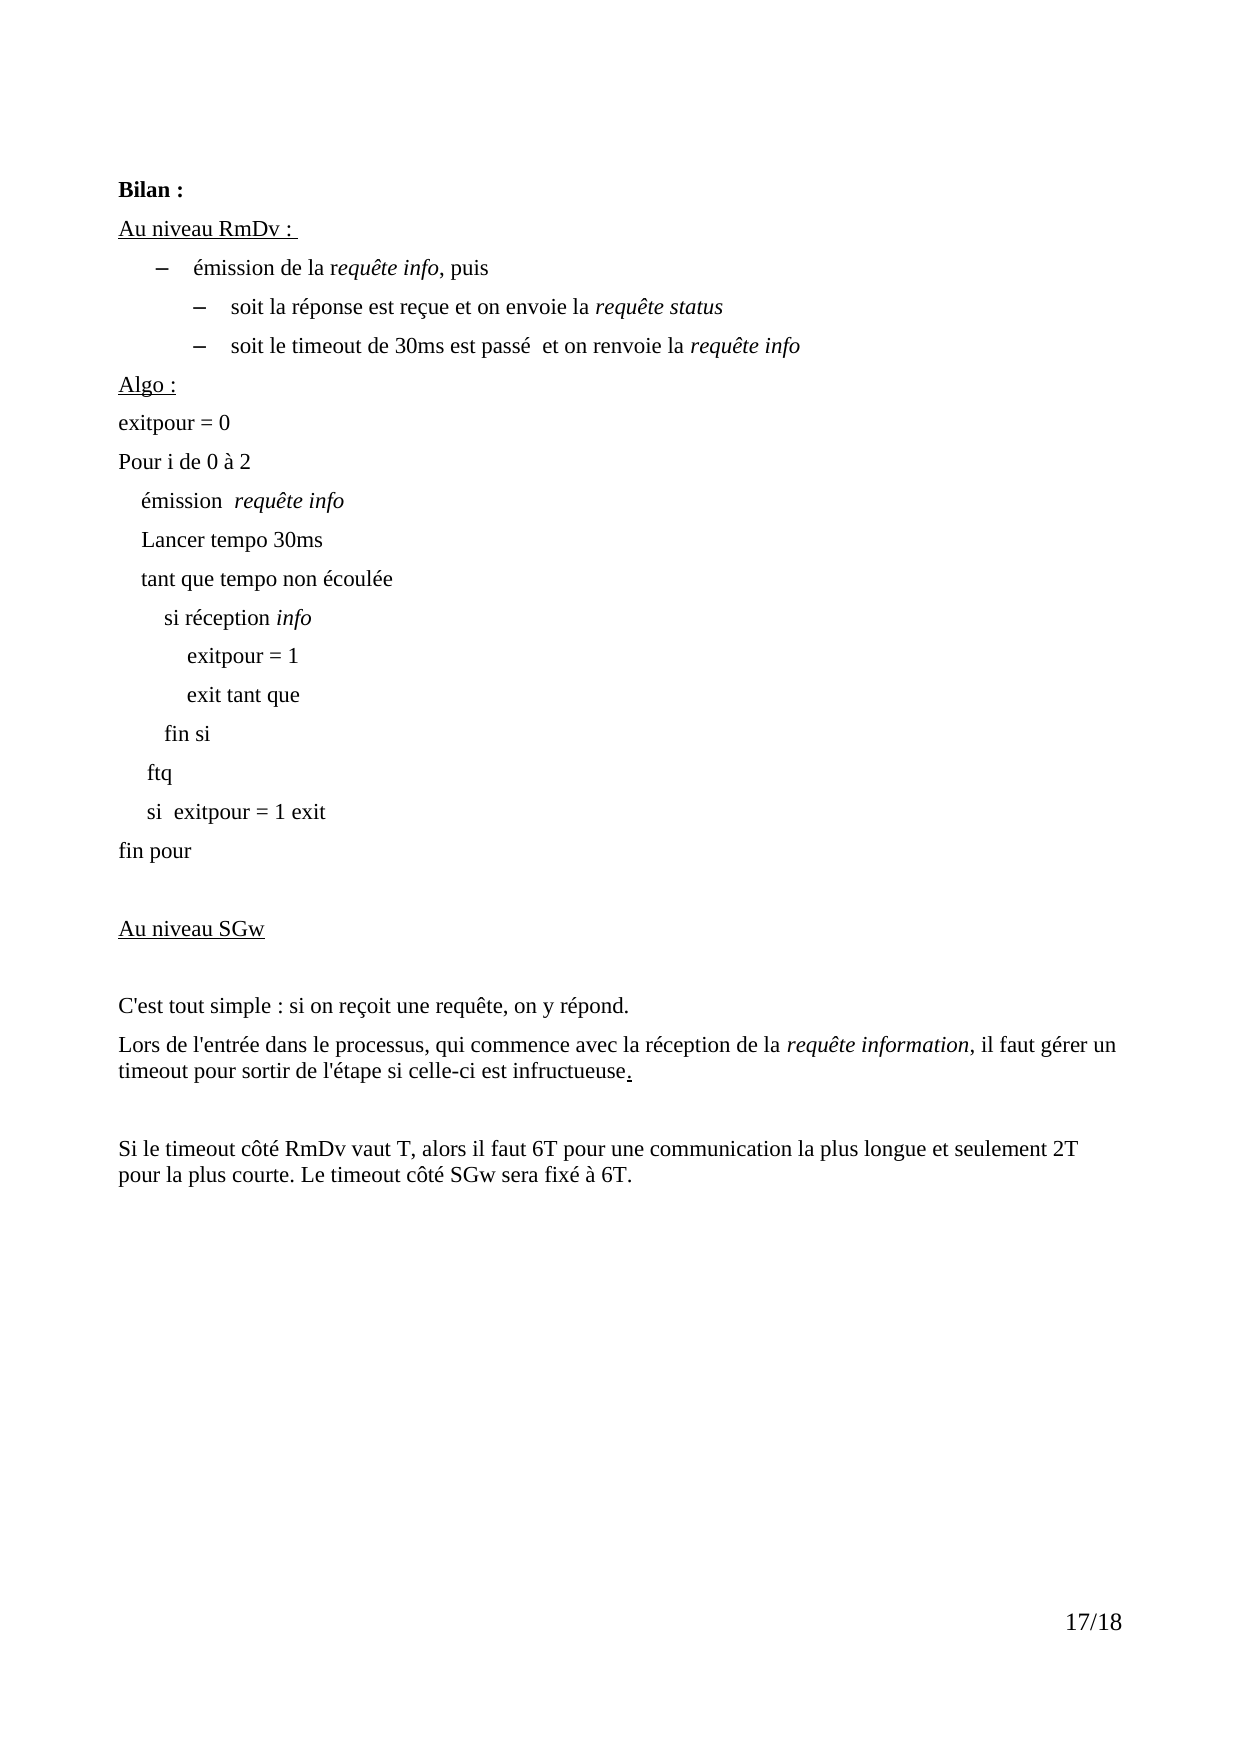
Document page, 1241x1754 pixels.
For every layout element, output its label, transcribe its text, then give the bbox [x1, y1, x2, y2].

text Bilan : [118, 176, 1122, 203]
text si exitpour = 1 exit [118, 798, 1122, 824]
list soit le timeout de 30ms est passé et on renvoie la requête info [193, 332, 1122, 358]
text si réception info [118, 604, 1122, 630]
text Algo : [118, 371, 1122, 397]
text exitpour = 1 [118, 643, 1122, 669]
text Si le timeout côté RmDv vaut T, alors il faut 6T pour une communication la plus longue et seulement 2T pour la plus courte. Le timeout côté SGw sera fixé à 6T. [118, 1135, 1122, 1188]
text Pour i de 0 à 2 [118, 448, 1122, 475]
text Lancer tempo 30ms [118, 526, 1122, 552]
text ftq [118, 759, 1122, 786]
list émission de la requête info, puis [156, 254, 1122, 280]
text exitpour = 0 [118, 409, 1122, 436]
text fin pour [118, 837, 1122, 863]
text Au niveau SGw [118, 914, 1122, 941]
text Au niveau RmDv : [118, 215, 1122, 242]
text C'est tout simple : si on reçoit une requête, on y répond. [118, 992, 1122, 1019]
text Lors de l'entrée dans le processus, qui commence avec la réception de la requête information, il faut gérer un timeout pour sortir de l'étape si celle-ci est infructueuse. [118, 1031, 1122, 1084]
list soit la réponse est reçue et on envoie la requête status [193, 293, 1122, 319]
text exit tant que [118, 681, 1122, 708]
text fin si [118, 720, 1122, 747]
text émission requête info [118, 487, 1122, 513]
text tant que tempo non écoulée [118, 565, 1122, 591]
